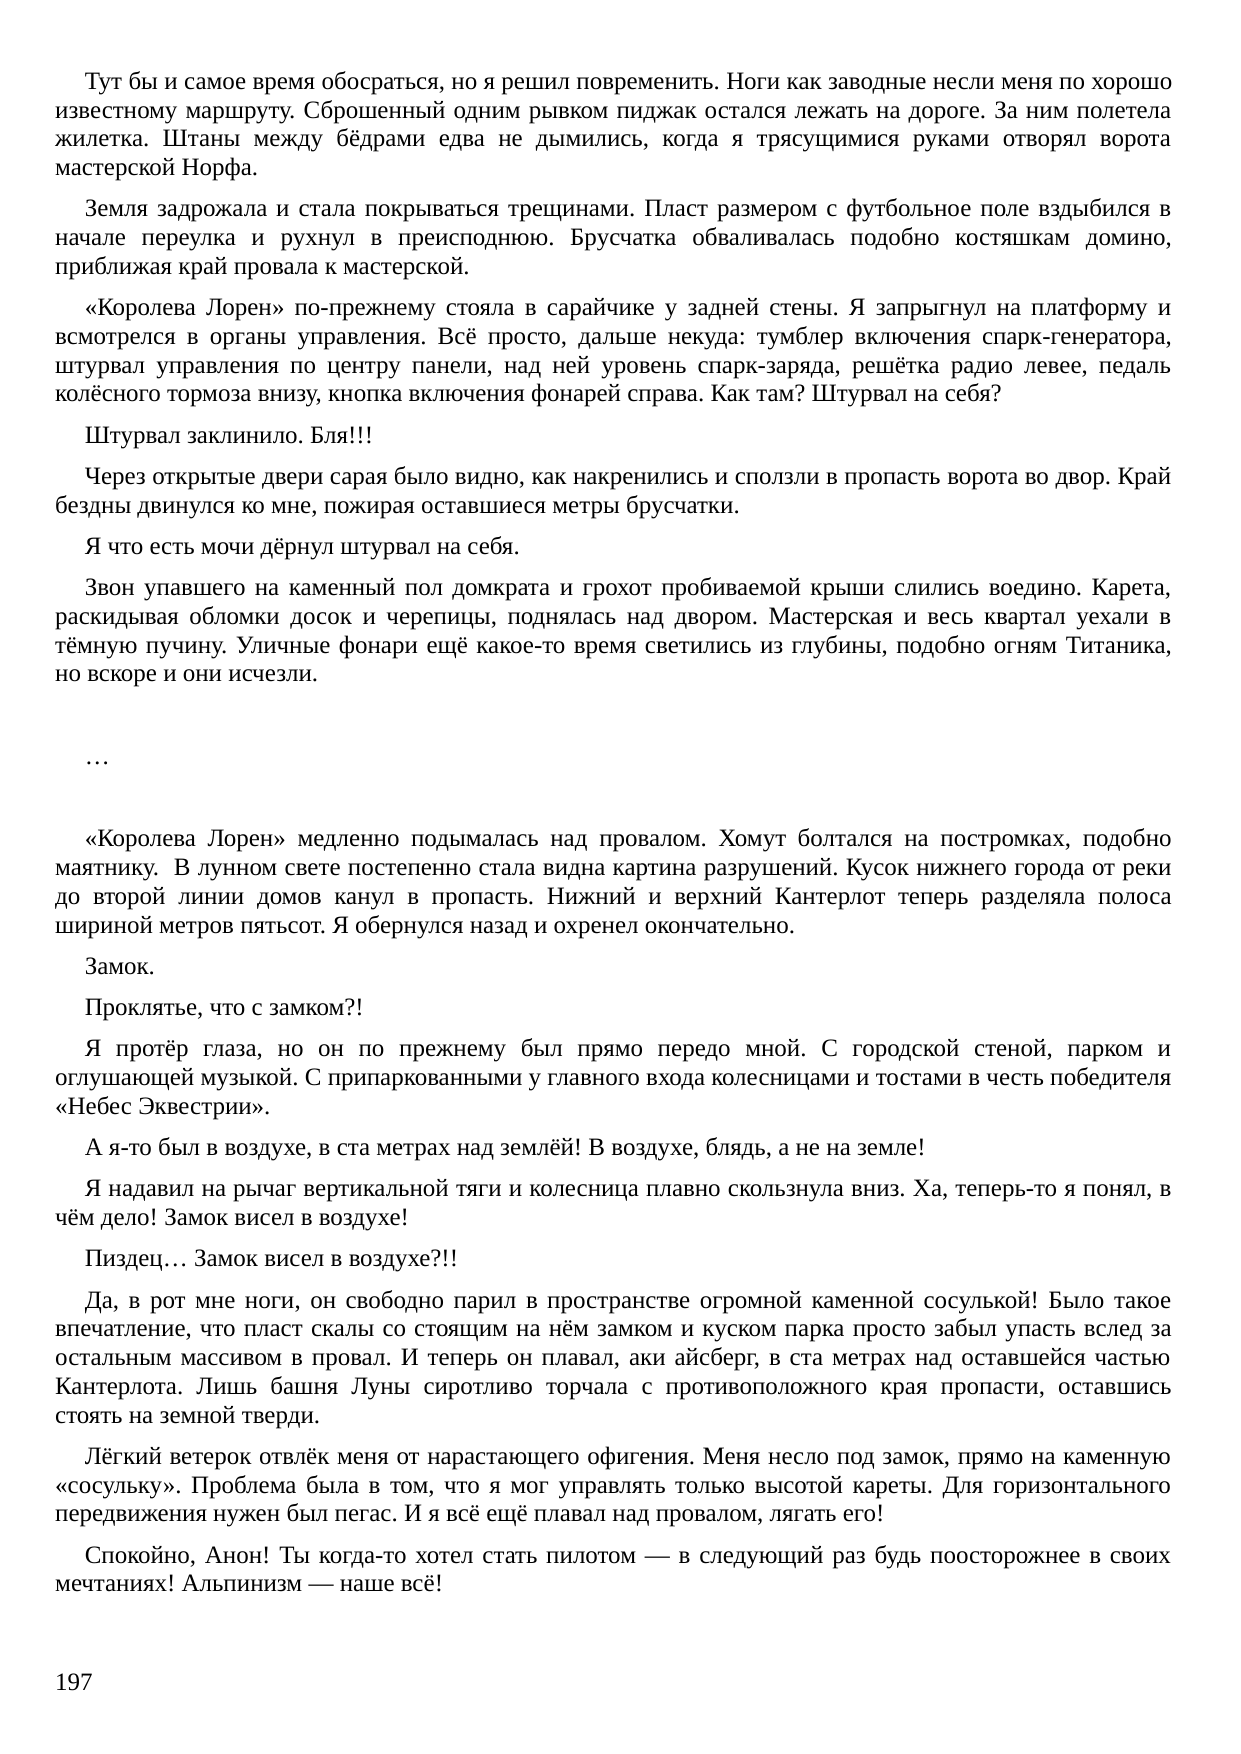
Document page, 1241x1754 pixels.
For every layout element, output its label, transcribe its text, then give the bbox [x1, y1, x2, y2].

text Штурвал заклинило. Бля!!! [55, 420, 1173, 448]
text Лёгкий ветерок отвлёк меня от нарастающего офигения. Меня несло под замок, прямо на каменную «сосульку». Проблема была в том, что я мог управлять только высотой кареты. Для горизонтального передвижения нужен был пегас. И я всё ещё плавал над провалом, лягать его! [55, 1441, 1173, 1527]
text Тут бы и самое время обосраться, но я решил повременить. Ноги как заводные несли меня по хорошо известному маршруту. Сброшенный одним рывком пиджак остался лежать на дороге. За ним полетела жилетка. Штаны между бёдрами едва не дымились, когда я трясущимися руками отворял ворота мастерской Норфа. [55, 66, 1173, 181]
text Я надавил на рычаг вертикальной тяги и колесница плавно скользнула вниз. Ха, теперь-то я понял, в чём дело! Замок висел в воздухе! [55, 1173, 1173, 1231]
text … [55, 741, 1173, 770]
text Спокойно, Анон! Ты когда-то хотел стать пилотом — в следующий раз будь поосторожнее в своих мечтаниях! Альпинизм — наше всё! [55, 1540, 1173, 1597]
text Да, в рот мне ноги, он свободно парил в пространстве огромной каменной сосулькой! Было такое впечатление, что пласт скалы со стоящим на нём замком и куском парка просто забыл упасть вслед за остальным массивом в провал. И теперь он плавал, аки айсберг, в ста метрах над оставшейся частью Кантерлота. Лишь башня Луны сиротливо торчала с противоположного края пропасти, оставшись стоять на земной тверди. [55, 1285, 1173, 1428]
text Земля задрожала и стала покрываться трещинами. Пласт размером с футбольное поле вздыбился в начале переулка и рухнул в преисподнюю. Брусчатка обваливалась подобно костяшкам домино, приближая край провала к мастерской. [55, 193, 1173, 280]
text Пиздец… Замок висел в воздухе?!! [55, 1243, 1173, 1272]
text «Королева Лорен» по-прежнему стояла в сарайчике у задней стены. Я запрыгнул на платформу и всмотрелся в органы управления. Всё просто, дальше некуда: тумблер включения спарк-генератора, штурвал управления по центру панели, над ней уровень спарк-заряда, решётка радио левее, педаль колёсного тормоза внизу, кнопка включения фонарей справа. Как там? Штурвал на себя? [55, 292, 1173, 407]
text Проклятье, что с замком?! [55, 992, 1173, 1021]
text «Королева Лорен» медленно подымалась над провалом. Хомут болтался на постромках, подобно маятнику. В лунном свете постепенно стала видна картина разрушений. Кусок нижнего города от реки до второй линии домов канул в пропасть. Нижний и верхний Кантерлот теперь разделяла полоса шириной метров пятьсот. Я обернулся назад и охренел окончательно. [55, 823, 1173, 938]
text Я протёр глаза, но он по прежнему был прямо передо мной. С городской стеной, парком и оглушающей музыкой. С припаркованными у главного входа колесницами и тостами в честь победителя «Небес Эквестрии». [55, 1033, 1173, 1120]
text А я-то был в воздухе, в ста метрах над землёй! В воздухе, блядь, а не на земле! [55, 1132, 1173, 1161]
text Я что есть мочи дёрнул штурвал на себя. [55, 531, 1173, 560]
text Замок. [55, 951, 1173, 980]
text Звон упавшего на каменный пол домкрата и грохот пробиваемой крыши слились воедино. Карета, раскидывая обломки досок и черепицы, поднялась над двором. Мастерская и весь квартал уехали в тёмную пучину. Уличные фонари ещё какое-то время светились из глубины, подобно огням Титаника, но вскоре и они исчезли. [55, 572, 1173, 687]
text Через открытые двери сарая было видно, как накренились и сползли в пропасть ворота во двор. Край бездны двинулся ко мне, пожирая оставшиеся метры брусчатки. [55, 461, 1173, 518]
